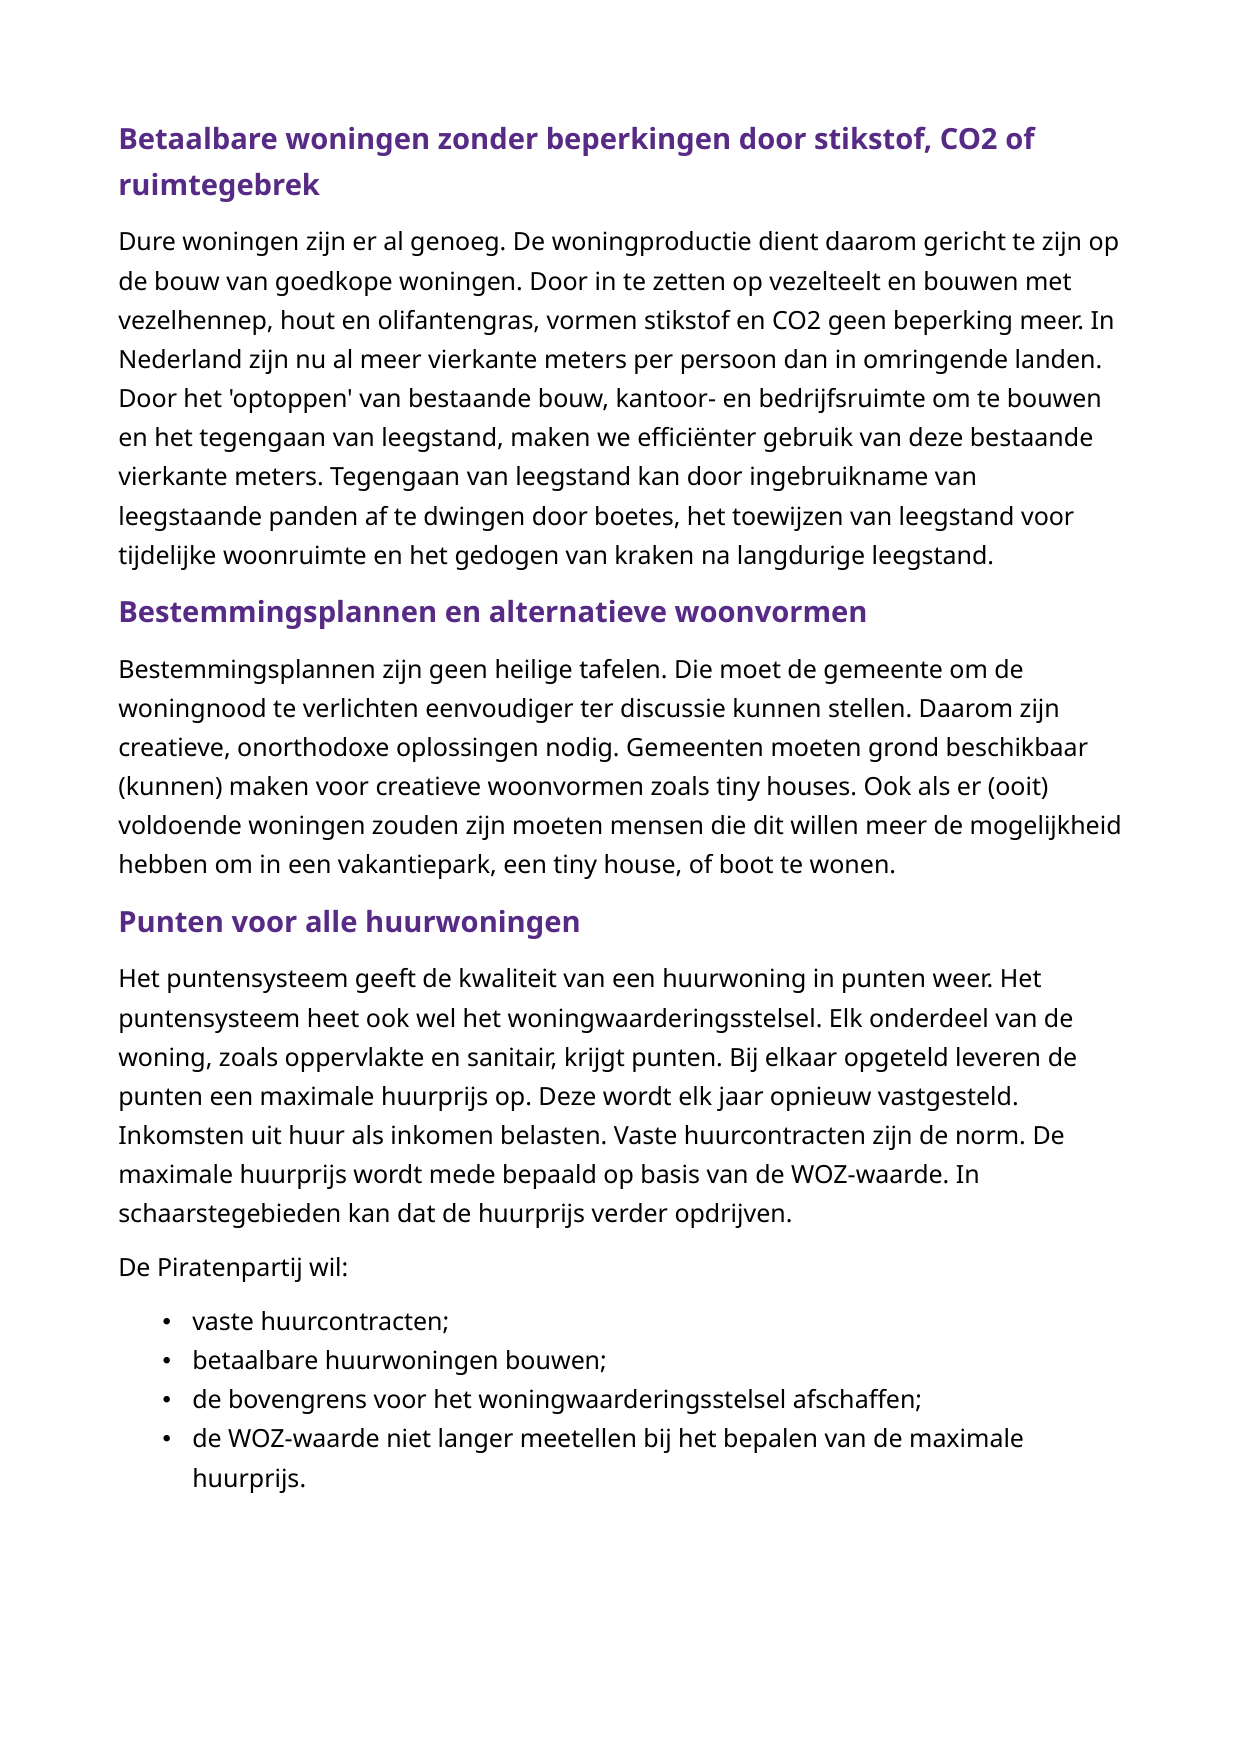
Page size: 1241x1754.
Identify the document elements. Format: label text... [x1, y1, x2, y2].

subtitle Bestemmingsplannen en alternatieve woonvormen [118, 591, 1122, 631]
list vaste huurcontracten; [162, 1303, 1122, 1338]
list de WOZ-waarde niet langer meetellen bij het bepalen van de maximale huurprijs. [162, 1421, 1122, 1494]
subtitle Punten voor alle huurwoningen [118, 901, 1122, 941]
text Dure woningen zijn er al genoeg. De woningproductie dient daarom gericht te zijn op de bouw van goedkope woningen. Door in te zetten op vezelteelt en bouwen met vezelhennep, hout en olifantengras, vormen stikstof en CO2 geen beperking meer. In Nederland zijn nu al meer vierkante meters per persoon dan in omringende landen. Door het 'optoppen' van bestaande bouw, kantoor- en bedrijfsruimte om te bouwen en het tegengaan van leegstand, maken we efficiënter gebruik van deze bestaande vierkante meters. Tegengaan van leegstand kan door ingebruikname van leegstaande panden af te dwingen door boetes, het toewijzen van leegstand voor tijdelijke woonruimte en het gedogen van kraken na langdurige leegstand. [118, 224, 1122, 571]
text De Piratenpartij wil: [118, 1250, 1122, 1284]
text Het puntensysteem geeft de kwaliteit van een huurwoning in punten weer. Het puntensysteem heet ook wel het woningwaarderingsstelsel. Elk onderdeel van de woning, zoals oppervlakte en sanitair, krijgt punten. Bij elkaar opgeteld leveren de punten een maximale huurprijs op. Deze wordt elk jaar opnieuw vastgesteld. Inkomsten uit huur als inkomen belasten. Vaste huurcontracten zijn de norm. De maximale huurprijs wordt mede bepaald op basis van de WOZ-waarde. In schaarstegebieden kan dat de huurprijs verder opdrijven. [118, 961, 1122, 1230]
list de bovengrens voor het woningwaarderingsstelsel afschaffen; [162, 1382, 1122, 1416]
list betaalbare huurwoningen bouwen; [162, 1343, 1122, 1377]
text Bestemmingsplannen zijn geen heilige tafelen. Die moet de gemeente om de woningnood te verlichten eenvoudiger ter discussie kunnen stellen. Daarom zijn creatieve, onorthodoxe oplossingen nodig. Gemeenten moeten grond beschikbaar (kunnen) maken voor creatieve woonvormen zoals tiny houses. Ook als er (ooit) voldoende woningen zouden zijn moeten mensen die dit willen meer de mogelijkheid hebben om in een vakantiepark, een tiny house, of boot te wonen. [118, 651, 1122, 881]
subtitle Betaalbare woningen zonder beperkingen door stikstof, CO2 of ruimtegebrek [118, 118, 1122, 203]
